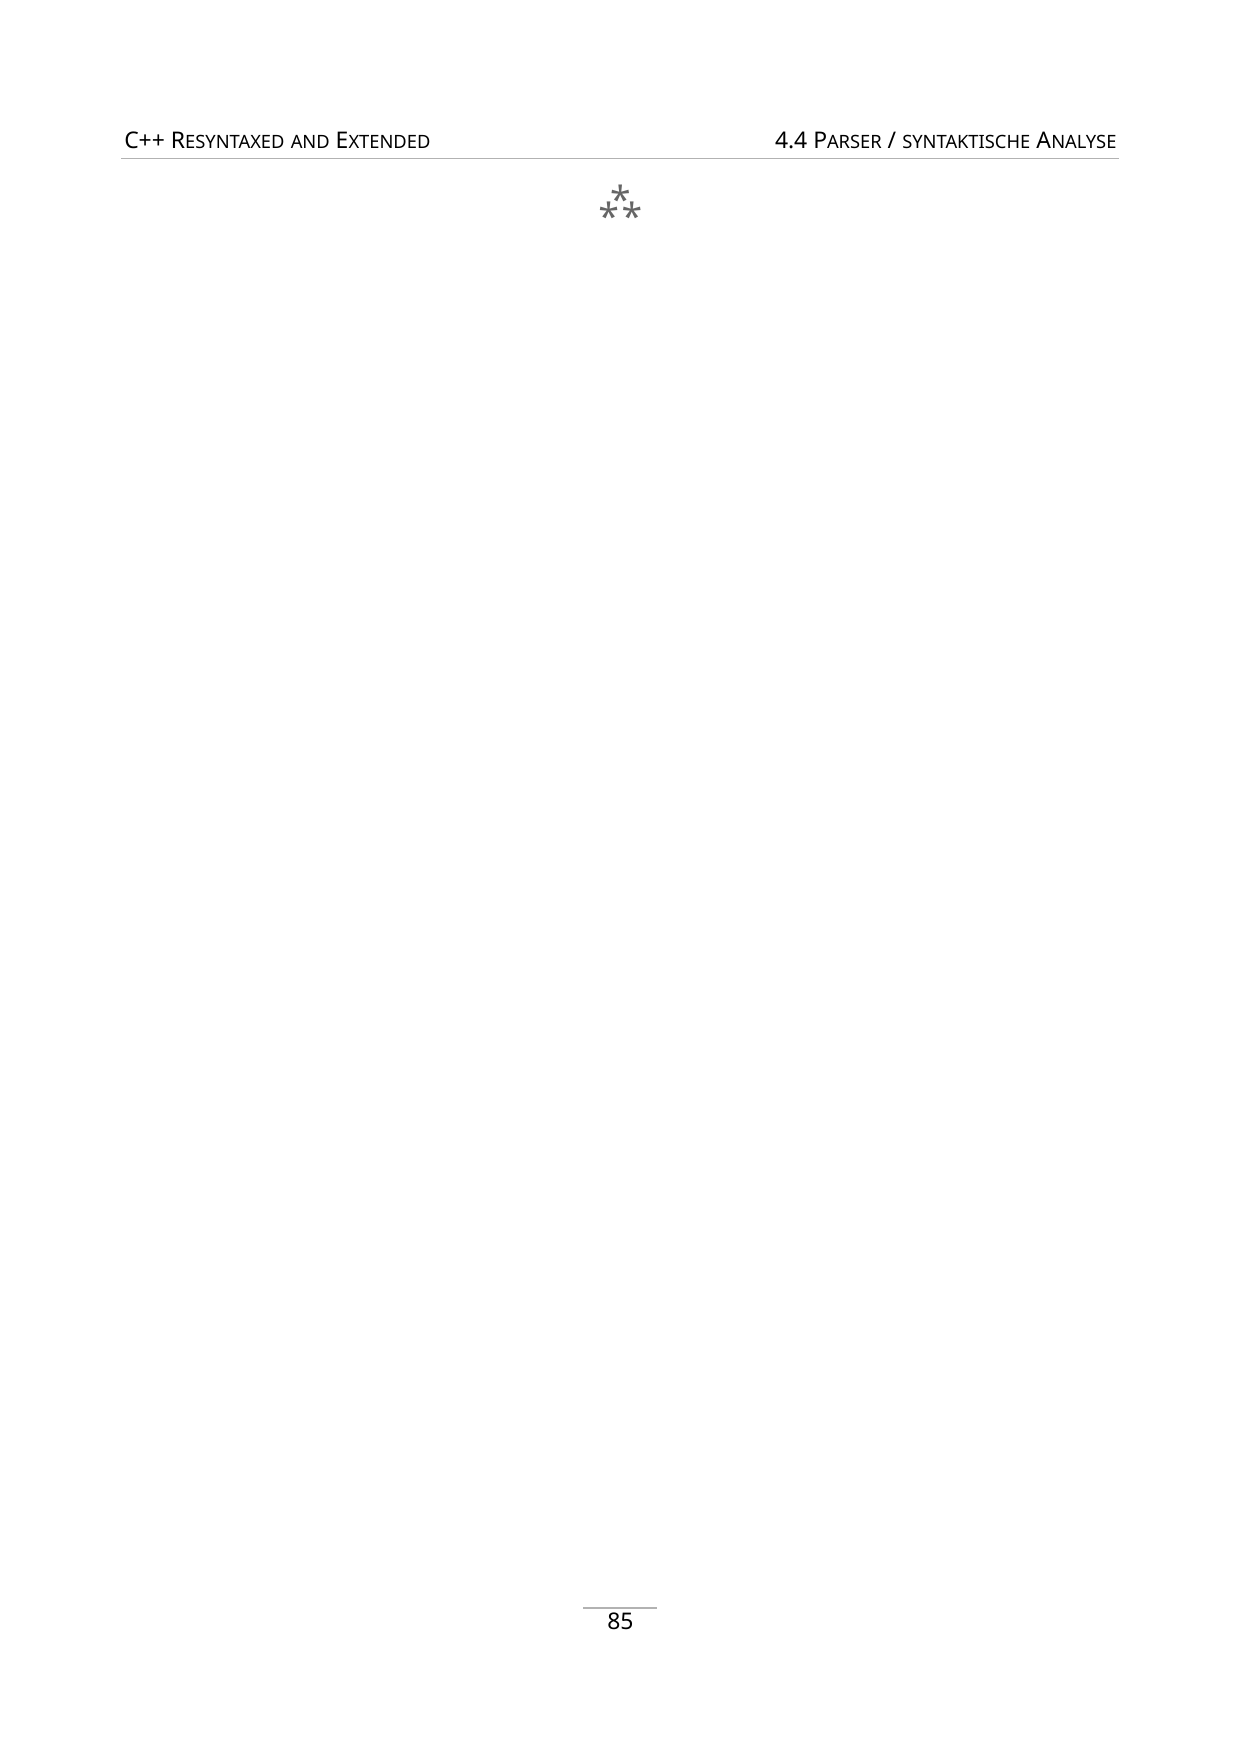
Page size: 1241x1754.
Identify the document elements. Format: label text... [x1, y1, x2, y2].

subtitle ⁂ [118, 173, 1122, 224]
